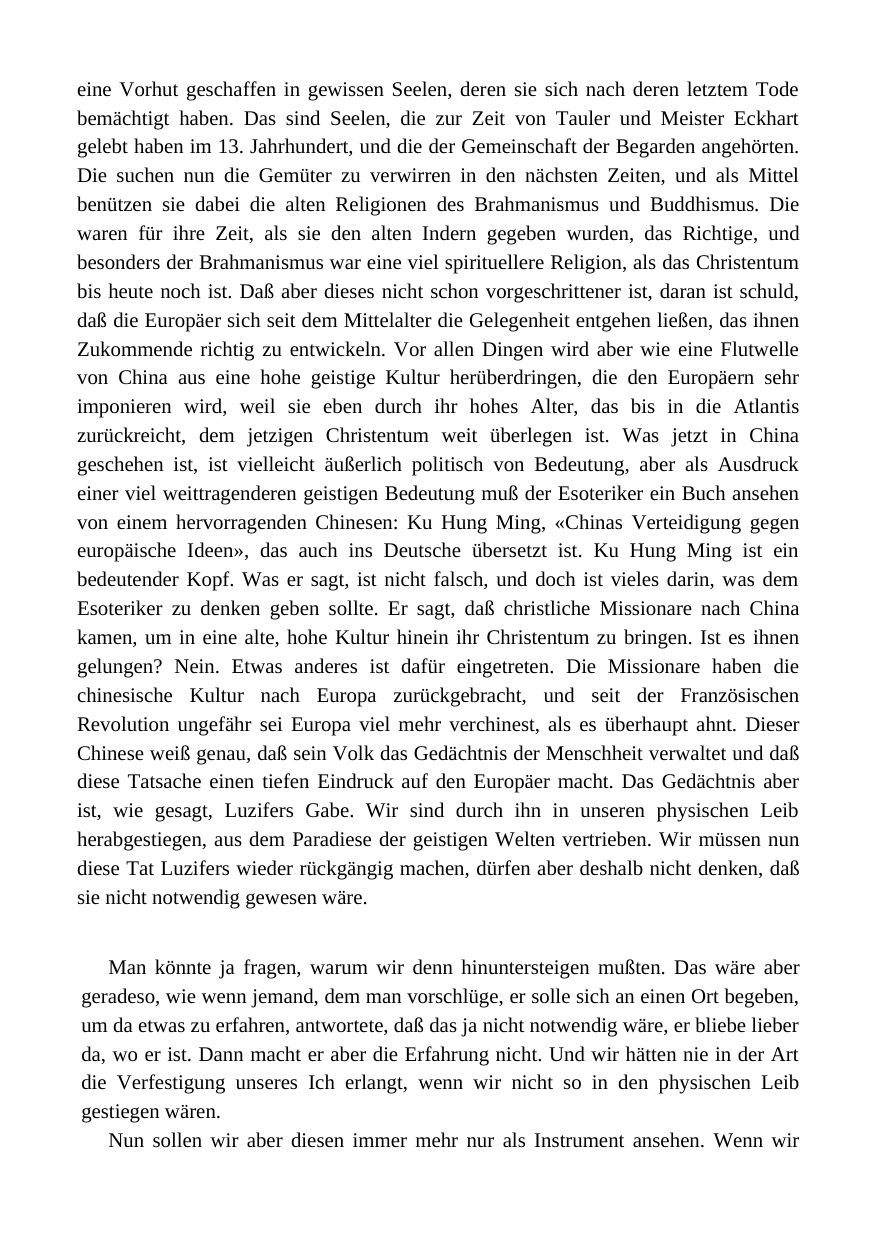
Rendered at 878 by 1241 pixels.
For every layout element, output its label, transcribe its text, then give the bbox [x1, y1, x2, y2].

text Nun sollen wir aber diesen immer mehr nur als Instrument ansehen. Wenn wir [81, 1128, 800, 1152]
text eine Vorhut geschaffen in gewissen Seelen, deren sie sich nach deren letztem Tode bemächtigt haben. Das sind Seelen, die zur Zeit von Tauler und Meister Eckhart gelebt haben im 13. Jahrhundert, und die der Gemeinschaft der Begarden angehörten. Die suchen nun die Gemüter zu verwirren in den nächsten Zeiten, und als Mittel benützen sie dabei die alten Religionen des Brahmanismus und Buddhismus. Die waren für ihre Zeit, als sie den alten Indern gegeben wurden, das Richtige, und besonders der Brahmanismus war eine viel spirituellere Religion, als das Christentum bis heute noch ist. Daß aber dieses nicht schon vorgeschrittener ist, daran ist schuld, daß die Europäer sich seit dem Mittelalter die Gelegenheit entgehen ließen, das ihnen Zukommende richtig zu entwickeln. Vor allen Dingen wird aber wie eine Flutwelle von China aus eine hohe geistige Kultur herüberdringen, die den Europäern sehr imponieren wird, weil sie eben durch ihr hohes Alter, das bis in die Atlantis zurückreicht, dem jetzigen Christentum weit überlegen ist. Was jetzt in China geschehen ist, ist vielleicht äußerlich politisch von Bedeutung, aber als Ausdruck einer viel weittragenderen geistigen Bedeutung muß der Esoteriker ein Buch ansehen von einem hervorragenden Chinesen: Ku Hung Ming, «Chinas Verteidigung gegen europäische Ideen», das auch ins Deutsche übersetzt ist. Ku Hung Ming ist ein bedeutender Kopf. Was er sagt, ist nicht falsch, und doch ist vieles darin, was dem Esoteriker zu denken geben sollte. Er sagt, daß christliche Missionare nach China kamen, um in eine alte, hohe Kultur hinein ihr Christentum zu bringen. Ist es ihnen gelungen? Nein. Etwas anderes ist dafür eingetreten. Die Missionare haben die chinesische Kultur nach Europa zurückgebracht, und seit der Französischen Revolution ungefähr sei Europa viel mehr verchinest, als es überhaupt ahnt. Dieser Chinese weiß genau, daß sein Volk das Gedächtnis der Menschheit verwaltet und daß diese Tatsache einen tiefen Eindruck auf den Europäer macht. Das Gedächtnis aber ist, wie gesagt, Luzifers Gabe. Wir sind durch ihn in unseren physischen Leib herabgestiegen, aus dem Paradiese der geistigen Welten vertrieben. Wir müssen nun diese Tat Luzifers wieder rückgängig machen, dürfen aber deshalb nicht denken, daß sie nicht notwendig gewesen wäre. [77, 77, 800, 909]
text Man könnte ja fragen, warum wir denn hinuntersteigen mußten. Das wäre aber geradeso, wie wenn jemand, dem man vorschlüge, er solle sich an einen Ort begeben, um da etwas zu erfahren, antwortete, daß das ja nicht notwendig wäre, er bliebe lieber da, wo er ist. Dann macht er aber die Erfahrung nicht. Und wir hätten nie in der Art die Verfestigung unseres Ich erlangt, wenn wir nicht so in den physischen Leib gestiegen wären. [81, 955, 800, 1123]
